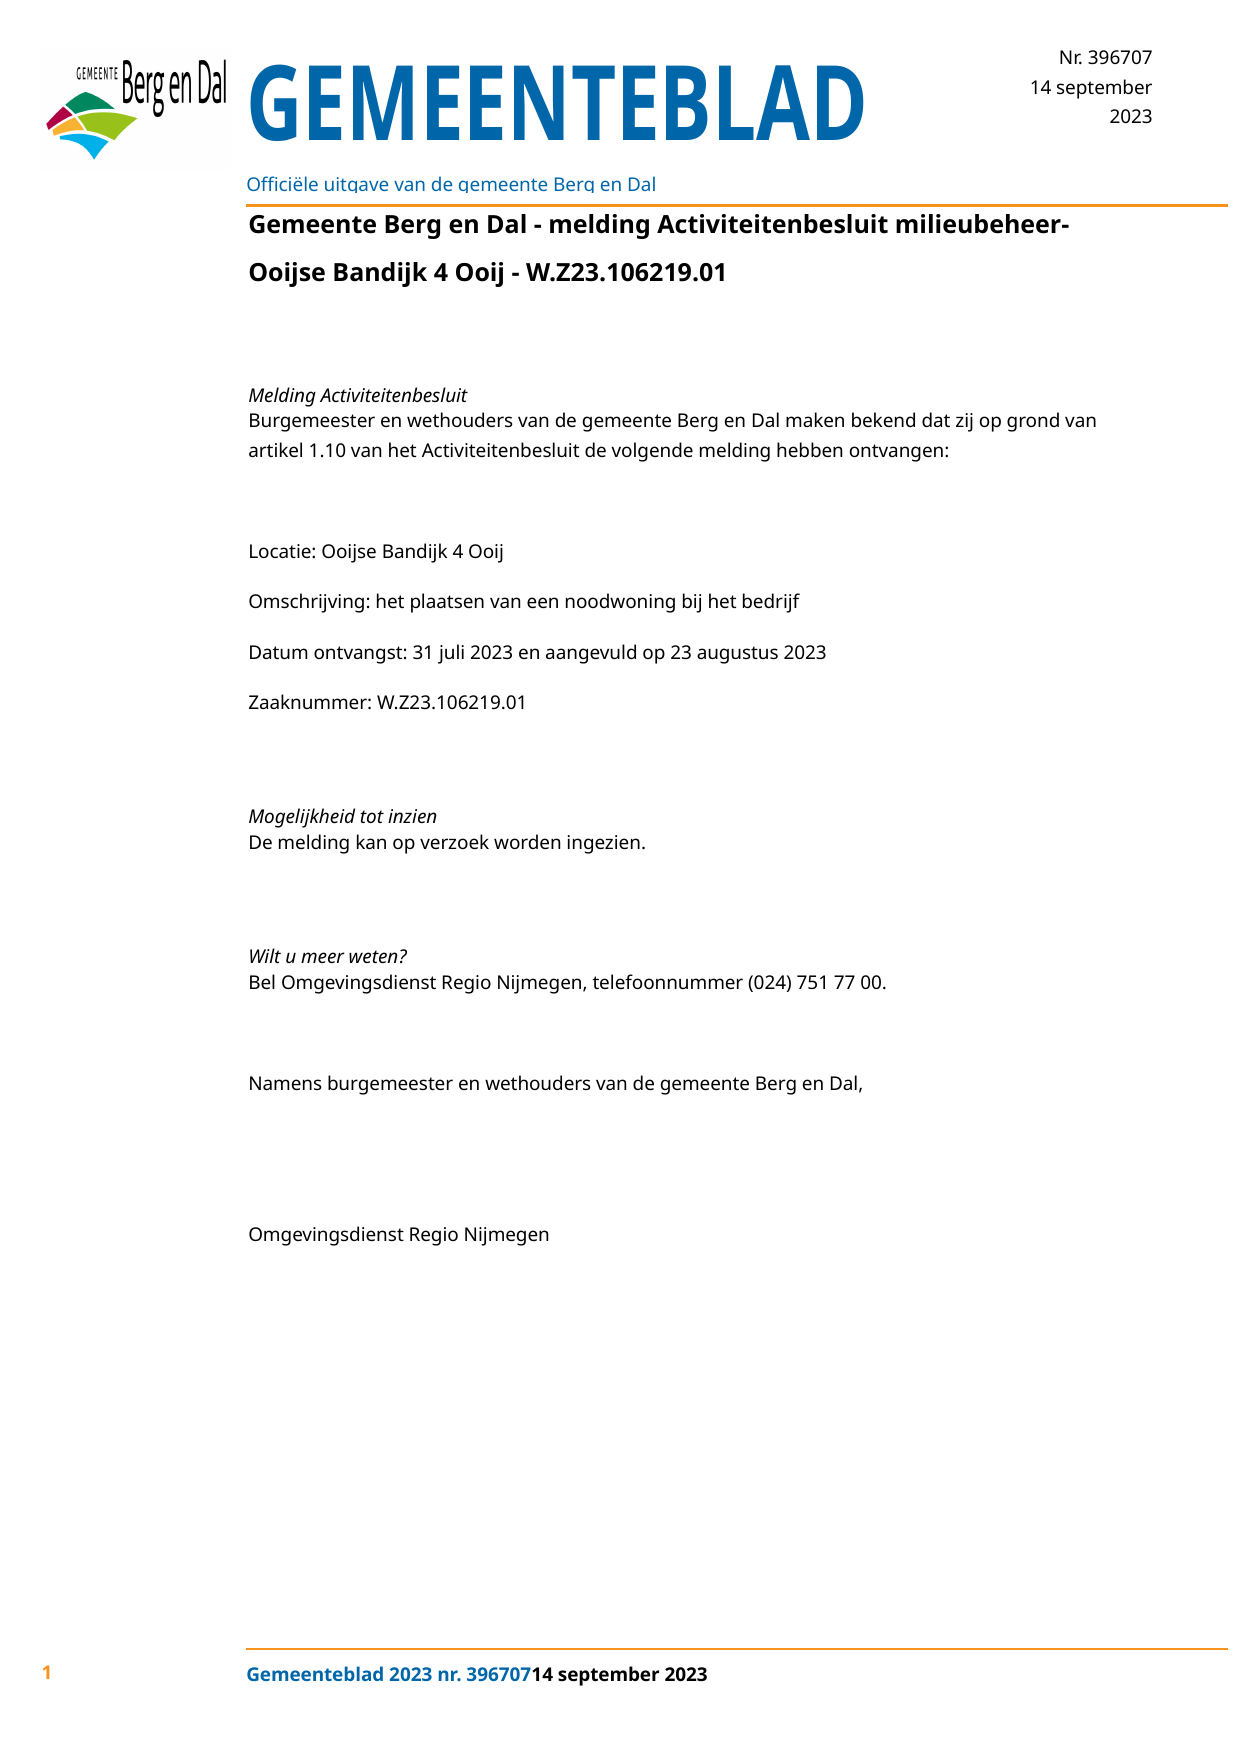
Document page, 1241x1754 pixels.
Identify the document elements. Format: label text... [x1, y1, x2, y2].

text Omschrijving: het plaatsen van een noodwoning bij het bedrijf [248, 588, 1152, 614]
text Wilt u meer weten? [248, 944, 1152, 969]
text Melding Activiteitenbesluit [248, 382, 1152, 408]
text Burgemeester en wethouders van de gemeente Berg en Dal maken bekend dat zij op grond van artikel 1.10 van het Activiteitenbesluit de volgende melding hebben ontvangen: [248, 408, 1152, 463]
text Gemeente Berg en Dal - melding Activiteitenbesluit milieubeheer- Ooijse Bandijk 4 Ooij - W.Z23.106219.01 [248, 207, 1152, 288]
text Zaaknummer: W.Z23.106219.01 [248, 689, 1152, 715]
text De melding kan op verzoek worden ingezien. [248, 829, 1152, 855]
text Locatie: Ooijse Bandijk 4 Ooij [248, 538, 1152, 564]
picture [41, 47, 231, 172]
text Namens burgemeester en wethouders van de gemeente Berg en Dal, [248, 1070, 1152, 1096]
text Bel Omgevingsdienst Regio Nijmegen, telefoonnummer (024) 751 77 00. [248, 969, 1152, 995]
text Omgevingsdienst Regio Nijmegen [248, 1222, 1152, 1247]
text Datum ontvangst: 31 juli 2023 en aangevuld op 23 augustus 2023 [248, 639, 1152, 664]
text Mogelijkheid tot inzien [248, 804, 1152, 829]
